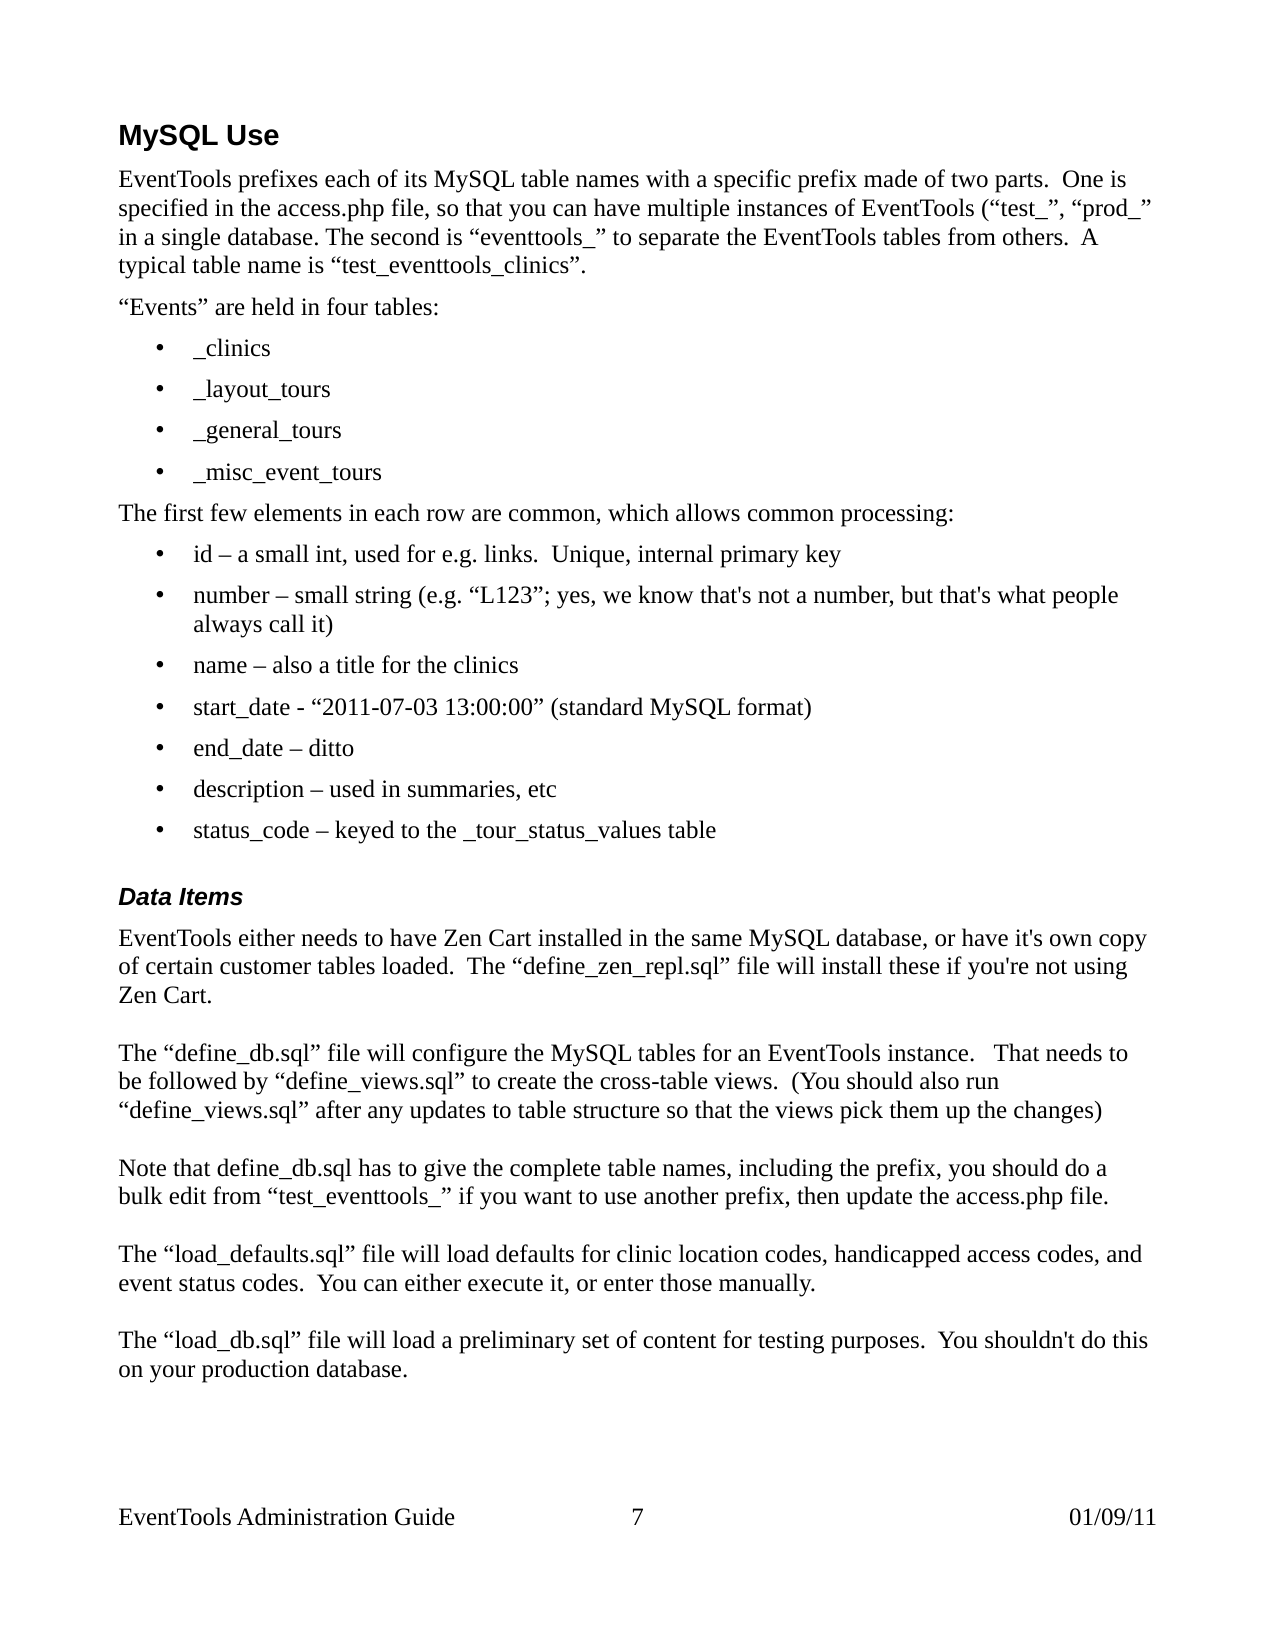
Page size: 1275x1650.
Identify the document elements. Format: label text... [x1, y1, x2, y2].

subtitle Data Items [118, 882, 1157, 910]
subtitle MySQL Use [118, 118, 1157, 152]
list end_date – ditto [156, 733, 1157, 762]
text The “load_defaults.sql” file will load defaults for clinic location codes, handicapped access codes, and event status codes. You can either execute it, or enter those manually. [118, 1239, 1157, 1296]
text Note that define_db.sql has to give the complete table names, including the prefix, you should do a bulk edit from “test_eventtools_” if you want to use another prefix, then update the access.php file. [118, 1153, 1157, 1210]
list id – a small int, used for e.g. links. Unique, internal primary key [156, 539, 1157, 568]
text “Events” are held in four tables: [118, 292, 1157, 320]
text The first few elements in each row are common, which allows common processing: [118, 498, 1157, 527]
text EventTools prefixes each of its MySQL table names with a specific prefix made of two parts. One is specified in the access.php file, so that you can have multiple instances of EventTools (“test_”, “prod_” in a single database. The second is “eventtools_” to separate the EventTools tables from others. A typical table name is “test_eventtools_clinics”. [118, 164, 1157, 279]
list start_date - “2011-07-03 13:00:00” (standard MySQL format) [156, 692, 1157, 720]
list _misc_event_tours [156, 457, 1157, 485]
list status_code – keyed to the _tour_status_values table [156, 815, 1157, 844]
list _general_tours [156, 415, 1157, 444]
list _clinics [156, 333, 1157, 362]
list name – also a title for the clinics [156, 650, 1157, 679]
list description – used in summaries, etc [156, 774, 1157, 803]
list number – small string (e.g. “L123”; yes, we know that's not a number, but that's what people always call it) [156, 580, 1157, 638]
list _layout_tours [156, 374, 1157, 403]
text The “define_db.sql” file will configure the MySQL tables for an EventTools instance. That needs to be followed by “define_views.sql” to create the cross-table views. (You should also run “define_views.sql” after any updates to table structure so that the views pick them up the changes) [118, 1038, 1157, 1124]
text EventTools either needs to have Zen Cart installed in the same MySQL database, or have it's own copy of certain customer tables loaded. The “define_zen_repl.sql” file will install these if you're not using Zen Cart. [118, 923, 1157, 1009]
text The “load_db.sql” file will load a preliminary set of content for testing purposes. You shouldn't do this on your production database. [118, 1325, 1157, 1383]
